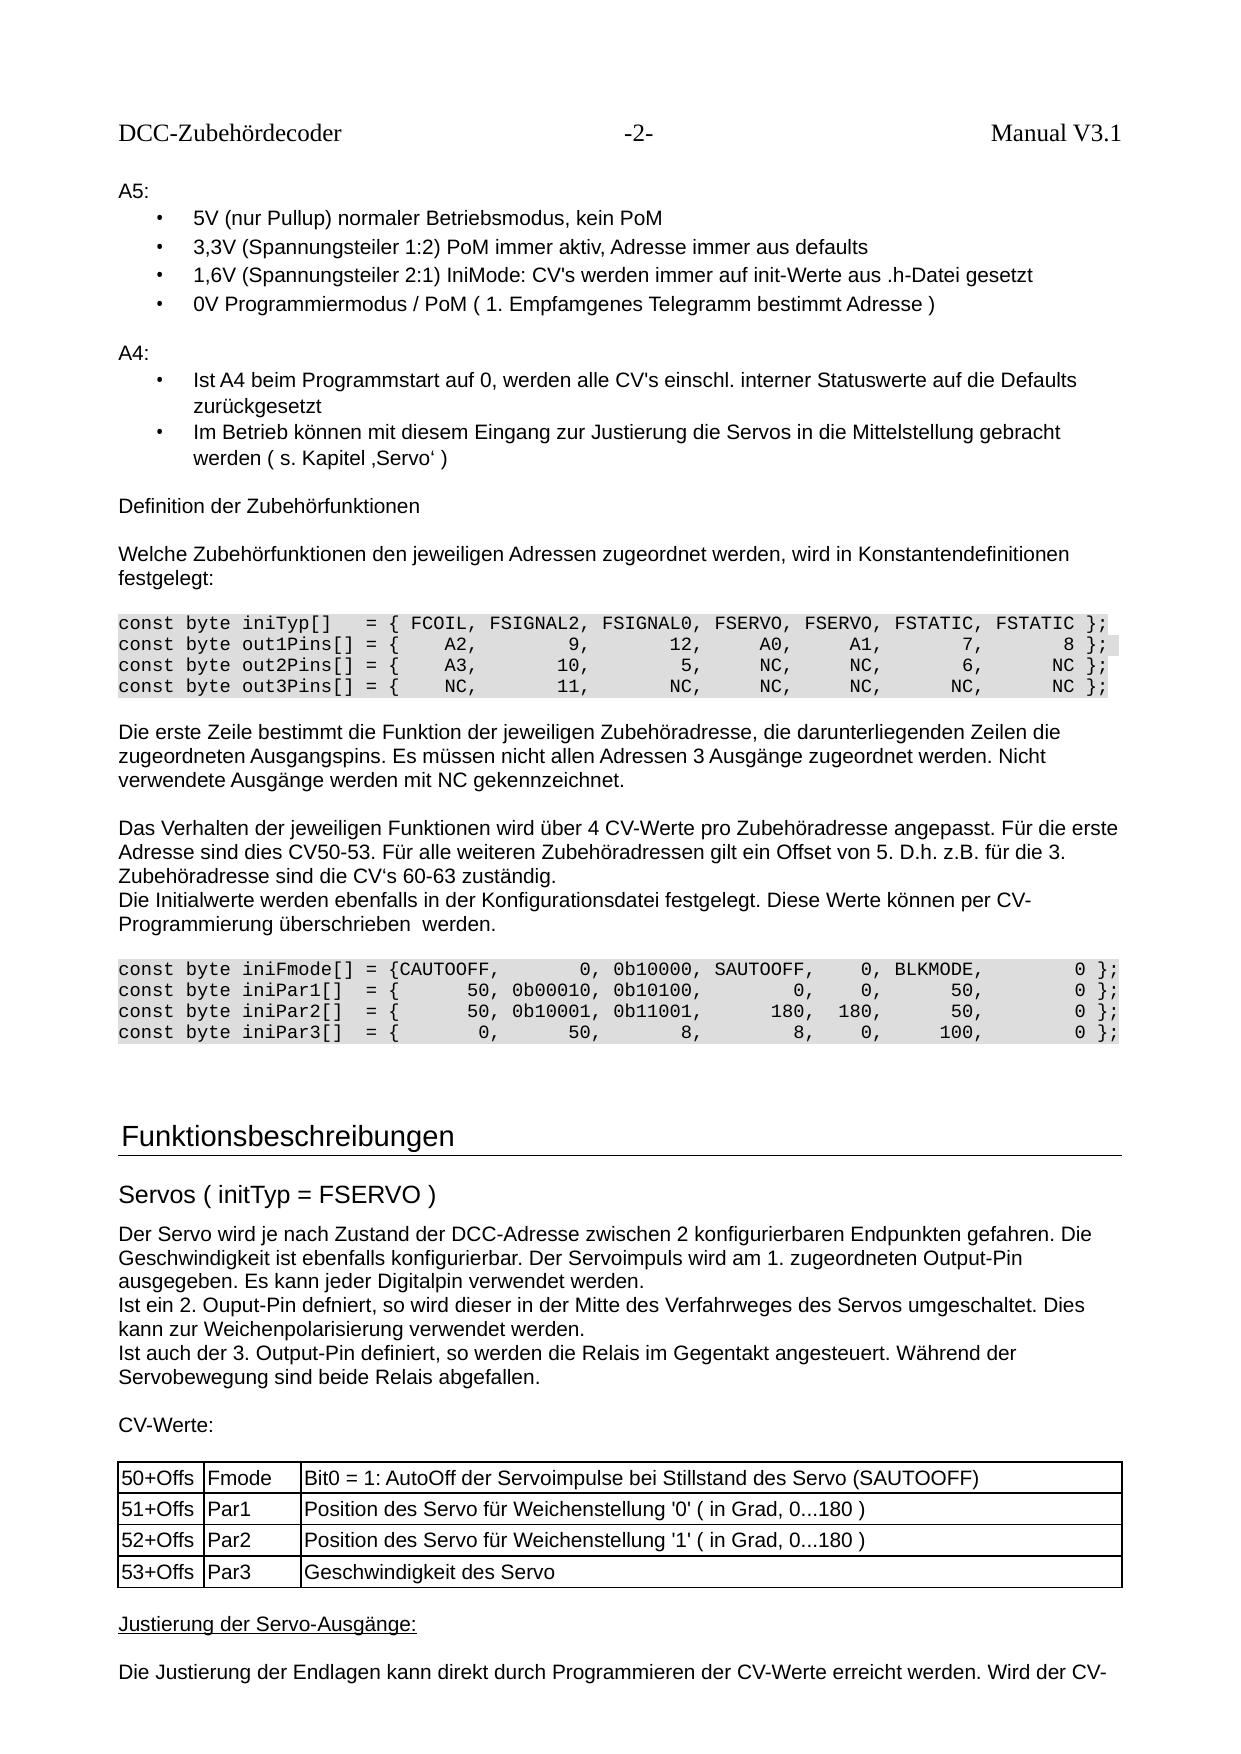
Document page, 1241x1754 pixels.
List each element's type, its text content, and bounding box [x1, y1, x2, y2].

text Das Verhalten der jeweiligen Funktionen wird über 4 CV-Werte pro Zubehöradresse angepasst. Für die erste Adresse sind dies CV50-53. Für alle weiteren Zubehöradressen gilt ein Offset von 5. D.h. z.B. für die 3. Zubehöradresse sind die CV‘s 60-63 zuständig. [118, 816, 1122, 887]
text const byte out2Pins[] = { A3, 10, 5, NC, NC, 6, NC }; [118, 656, 1122, 677]
table_cell Par3 [205, 1557, 300, 1586]
text CV-Werte: [118, 1413, 1122, 1437]
table_cell Geschwindigkeit des Servo [302, 1557, 1121, 1586]
table_cell 51+Offs [119, 1494, 203, 1524]
text A4: [118, 341, 1122, 365]
text Welche Zubehörfunktionen den jeweiligen Adressen zugeordnet werden, wird in Konstantendefinitionen festgelegt: [118, 542, 1122, 589]
text Die Justierung der Endlagen kann direkt durch Programmieren der CV-Werte erreicht werden. Wird der CV- [118, 1660, 1122, 1684]
text Justierung der Servo-Ausgänge: [118, 1612, 1122, 1636]
text Die erste Zeile bestimmt die Funktion der jeweiligen Zubehöradresse, die darunterliegenden Zeilen die zugeordneten Ausgangspins. Es müssen nicht allen Adressen 3 Ausgänge zugeordnet werden. Nicht verwendete Ausgänge werden mit NC gekennzeichnet. [118, 720, 1122, 792]
table_header 50+Offs [119, 1463, 203, 1492]
text const byte iniTyp[] = { FCOIL, FSIGNAL2, FSIGNAL0, FSERVO, FSERVO, FSTATIC, FSTATIC }; [118, 613, 1122, 635]
text const byte out1Pins[] = { A2, 9, 12, A0, A1, 7, 8 }; [118, 635, 1122, 656]
text const byte iniPar3[] = { 0, 50, 8, 8, 0, 100, 0 }; [118, 1023, 1122, 1044]
table_header Bit0 = 1: AutoOff der Servoimpulse bei Stillstand des Servo (SAUTOOFF) [302, 1463, 1121, 1492]
table_cell 53+Offs [119, 1557, 203, 1586]
list Ist A4 beim Programmstart auf 0, werden alle CV's einschl. interner Statuswerte auf die Defaults zurückgesetzt [156, 365, 1122, 417]
list 1,6V (Spannungsteiler 2:1) IniMode: CV's werden immer auf init-Werte aus .h-Datei gesetzt [156, 260, 1122, 289]
text A5: [118, 179, 1122, 203]
text const byte iniPar1[] = { 50, 0b00010, 0b10100, 0, 0, 50, 0 }; [118, 981, 1122, 1002]
table_cell Par2 [205, 1525, 300, 1555]
text const byte out3Pins[] = { NC, 11, NC, NC, NC, NC, NC }; [118, 677, 1122, 698]
text Die Initialwerte werden ebenfalls in der Konfigurationsdatei festgelegt. Diese Werte können per CV-Programmierung überschrieben werden. [118, 887, 1122, 935]
text Der Servo wird je nach Zustand der DCC-Adresse zwischen 2 konfigurierbaren Endpunkten gefahren. Die Geschwindigkeit ist ebenfalls konfigurierbar. Der Servoimpuls wird am 1. zugeordneten Output-Pin ausgegeben. Es kann jeder Digitalpin verwendet werden. [118, 1221, 1122, 1293]
table_cell Position des Servo für Weichenstellung '0' ( in Grad, 0...180 ) [302, 1494, 1121, 1524]
table_header Fmode [205, 1463, 300, 1492]
text Ist auch der 3. Output-Pin definiert, so werden die Relais im Gegentakt angesteuert. Während der Servobewegung sind beide Relais abgefallen. [118, 1341, 1122, 1389]
list 5V (nur Pullup) normaler Betriebsmodus, kein PoM [156, 203, 1122, 232]
list Im Betrieb können mit diesem Eingang zur Justierung die Servos in die Mittelstellung gebracht werden ( s. Kapitel ‚Servo‘ ) [156, 417, 1122, 470]
text const byte iniPar2[] = { 50, 0b10001, 0b11001, 180, 180, 50, 0 }; [118, 1002, 1122, 1023]
text Ist ein 2. Ouput-Pin defniert, so wird dieser in der Mitte des Verfahrweges des Servos umgeschaltet. Dies kann zur Weichenpolarisierung verwendet werden. [118, 1293, 1122, 1341]
table_cell Par1 [205, 1494, 300, 1524]
text const byte iniFmode[] = {CAUTOOFF, 0, 0b10000, SAUTOOFF, 0, BLKMODE, 0 }; [118, 959, 1122, 981]
list 0V Programmiermodus / PoM ( 1. Empfamgenes Telegramm bestimmt Adresse ) [156, 289, 1122, 317]
text Definition der Zubehörfunktionen [118, 494, 1122, 518]
list 3,3V (Spannungsteiler 1:2) PoM immer aktiv, Adresse immer aus defaults [156, 232, 1122, 260]
table_cell 52+Offs [119, 1525, 203, 1555]
subtitle Servos ( initTyp = FSERVO ) [118, 1180, 1122, 1209]
table_cell Position des Servo für Weichenstellung '1' ( in Grad, 0...180 ) [302, 1525, 1121, 1555]
subtitle Funktionsbeschreibungen [118, 1116, 1122, 1155]
